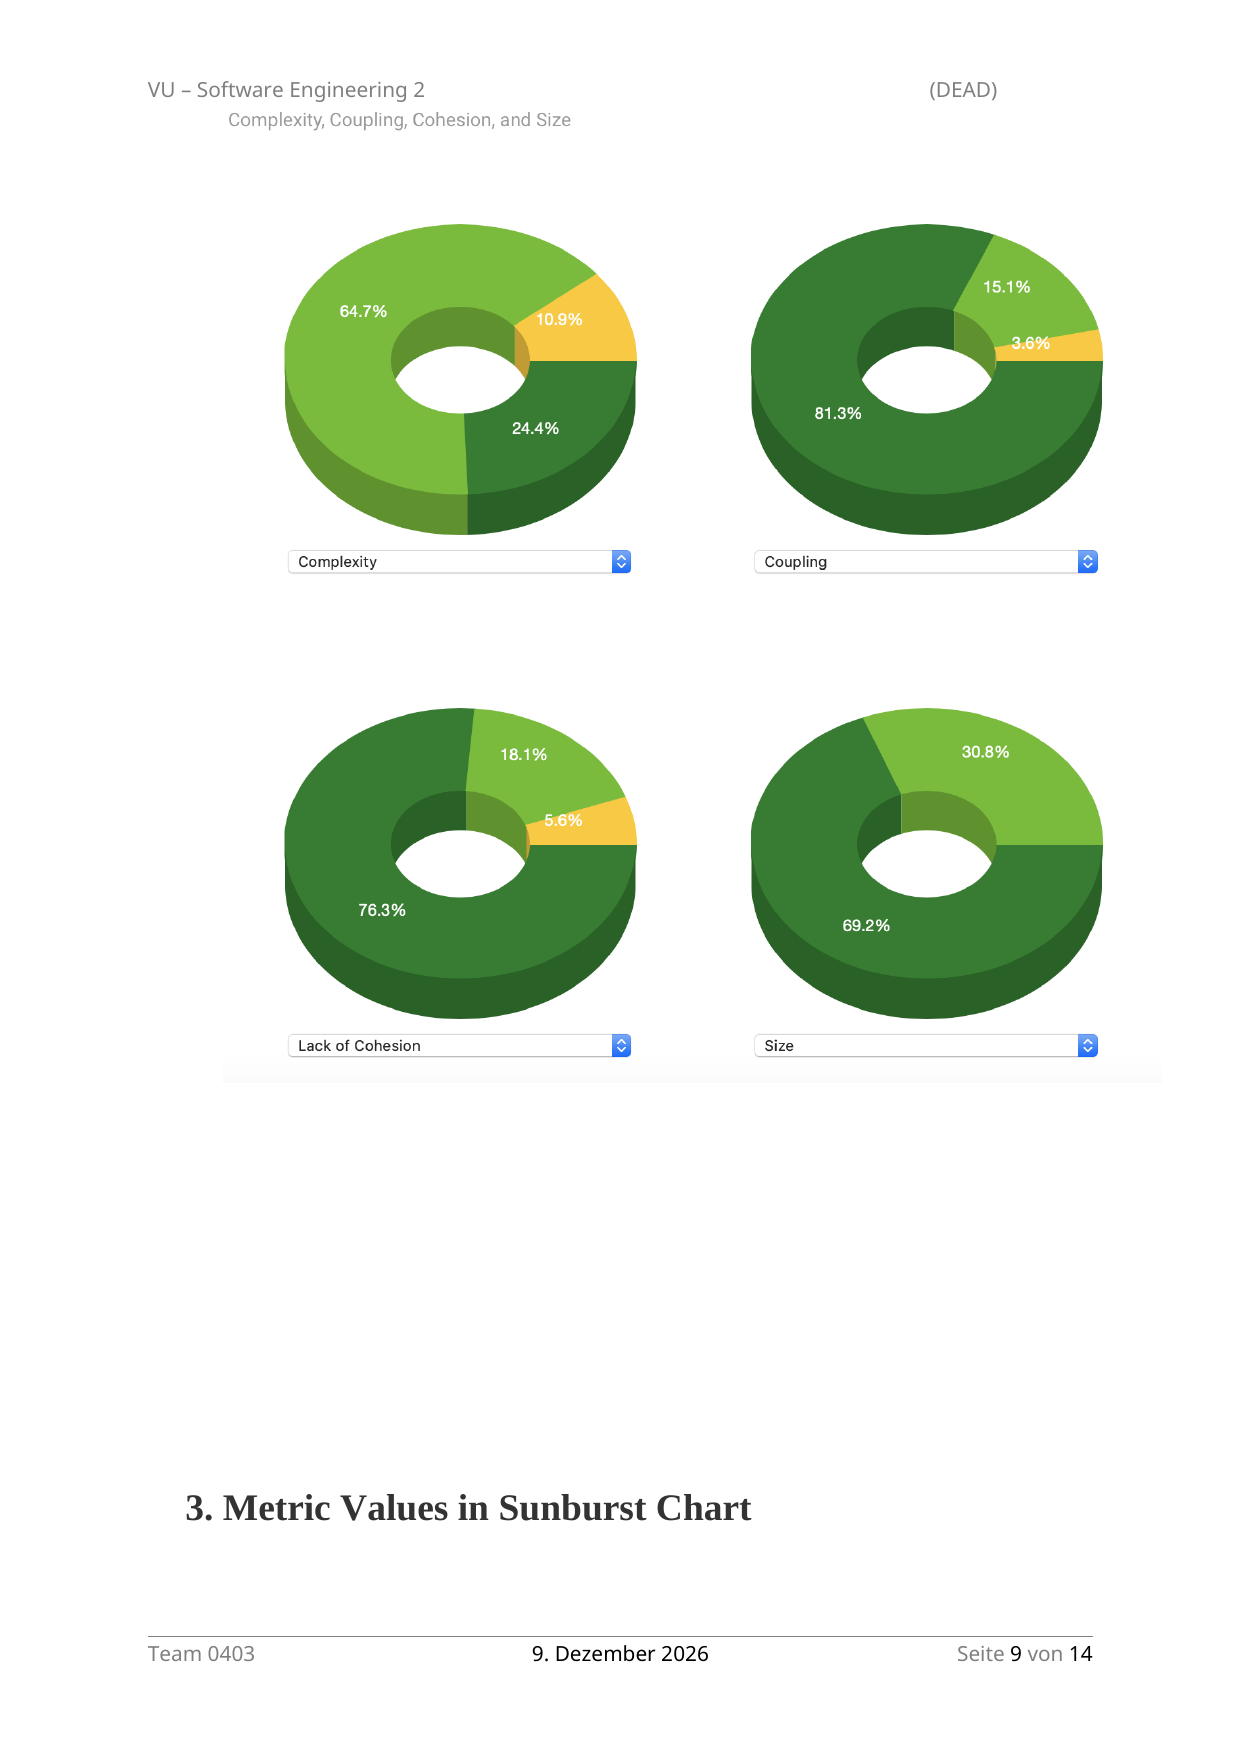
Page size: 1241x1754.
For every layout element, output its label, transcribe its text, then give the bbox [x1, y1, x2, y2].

list Metric Values in Sunburst Chart [185, 1482, 1093, 1529]
